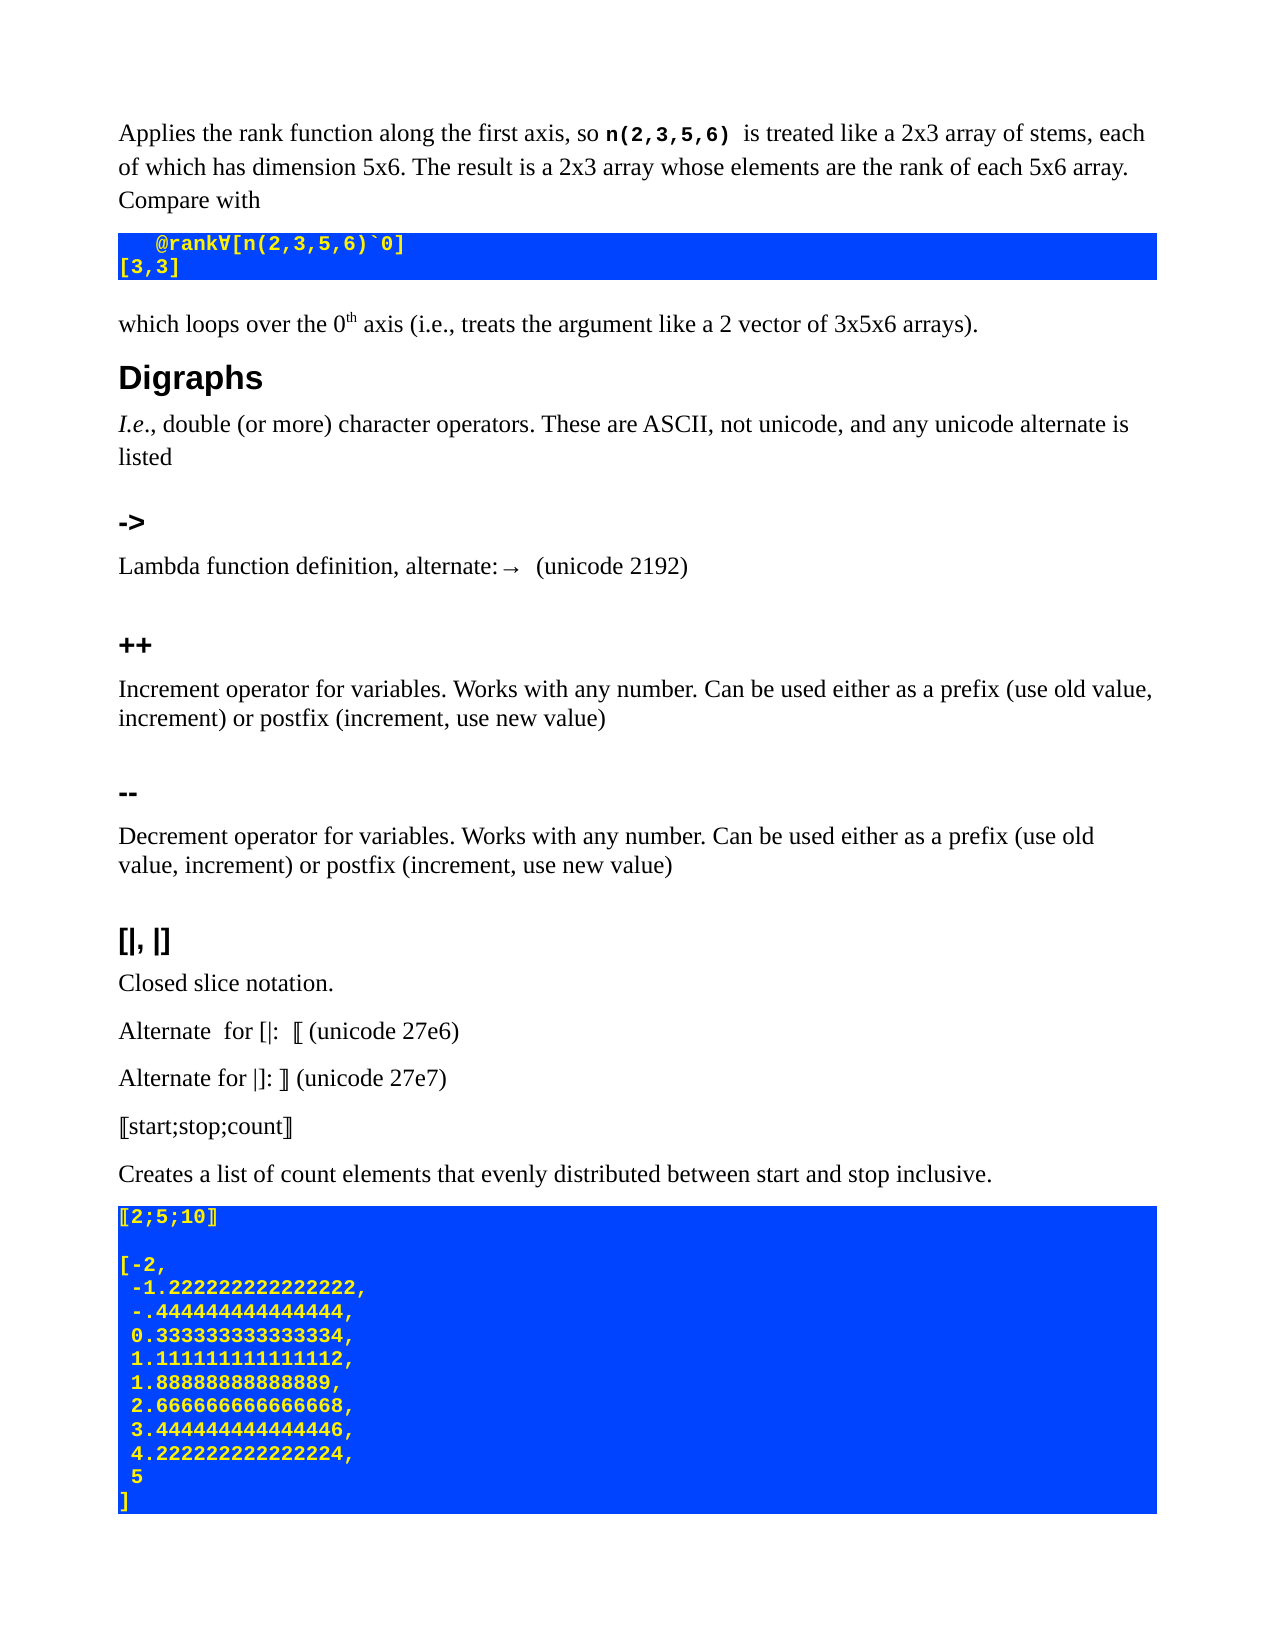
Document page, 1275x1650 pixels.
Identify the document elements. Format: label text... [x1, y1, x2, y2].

text 3.444444444444446, [118, 1419, 1157, 1443]
text 1.88888888888889, [118, 1372, 1157, 1396]
text Alternate for |]: ⟧ (unicode 27e7) [118, 1063, 1157, 1092]
text 1.111111111111112, [118, 1348, 1157, 1372]
subtitle Digraphs [118, 358, 1157, 397]
text ] [118, 1490, 1157, 1514]
text Lambda function definition, alternate:→ (unicode 2192) [118, 551, 1157, 579]
subtitle -> [118, 504, 1157, 538]
subtitle [|, |] [118, 922, 1157, 956]
text Closed slice notation. [118, 968, 1157, 997]
subtitle -- [118, 775, 1157, 809]
text @rank∀[n(2,3,5,6)`0] [3,3] [118, 233, 1157, 280]
text Alternate for [|: ⟦ (unicode 27e6) [118, 1016, 1157, 1045]
text 5 [118, 1466, 1157, 1490]
text Decrement operator for variables. Works with any number. Can be used either as a prefix (use old value, increment) or postfix (increment, use new value) [118, 821, 1157, 907]
text -1.222222222222222, [118, 1277, 1157, 1301]
text 4.222222222222224, [118, 1443, 1157, 1466]
text Increment operator for variables. Works with any number. Can be used either as a prefix (use old value, increment) or postfix (increment, use new value) [118, 674, 1157, 760]
text which loops over the 0th axis (i.e., treats the argument like a 2 vector of 3x5x6 arrays). [118, 309, 1157, 337]
text Applies the rank function along the first axis, so n(2,3,5,6) is treated like a 2x3 array of stems, each of which has dimension 5x6. The result is a 2x3 array whose elements are the rank of each 5x6 array. Compare with [118, 118, 1157, 214]
text Creates a list of count elements that evenly distributed between start and stop inclusive. [118, 1159, 1157, 1187]
text 0.333333333333334, [118, 1324, 1157, 1348]
text I.e., double (or more) character operators. These are ASCII, not unicode, and any unicode alternate is listed [118, 409, 1157, 471]
subtitle ++ [118, 594, 1157, 662]
text ⟦2;5;10⟧ [-2, [118, 1206, 1157, 1277]
text ⟦start;stop;count⟧ [118, 1111, 1157, 1140]
text 2.666666666666668, [118, 1396, 1157, 1419]
text -.444444444444444, [118, 1301, 1157, 1324]
